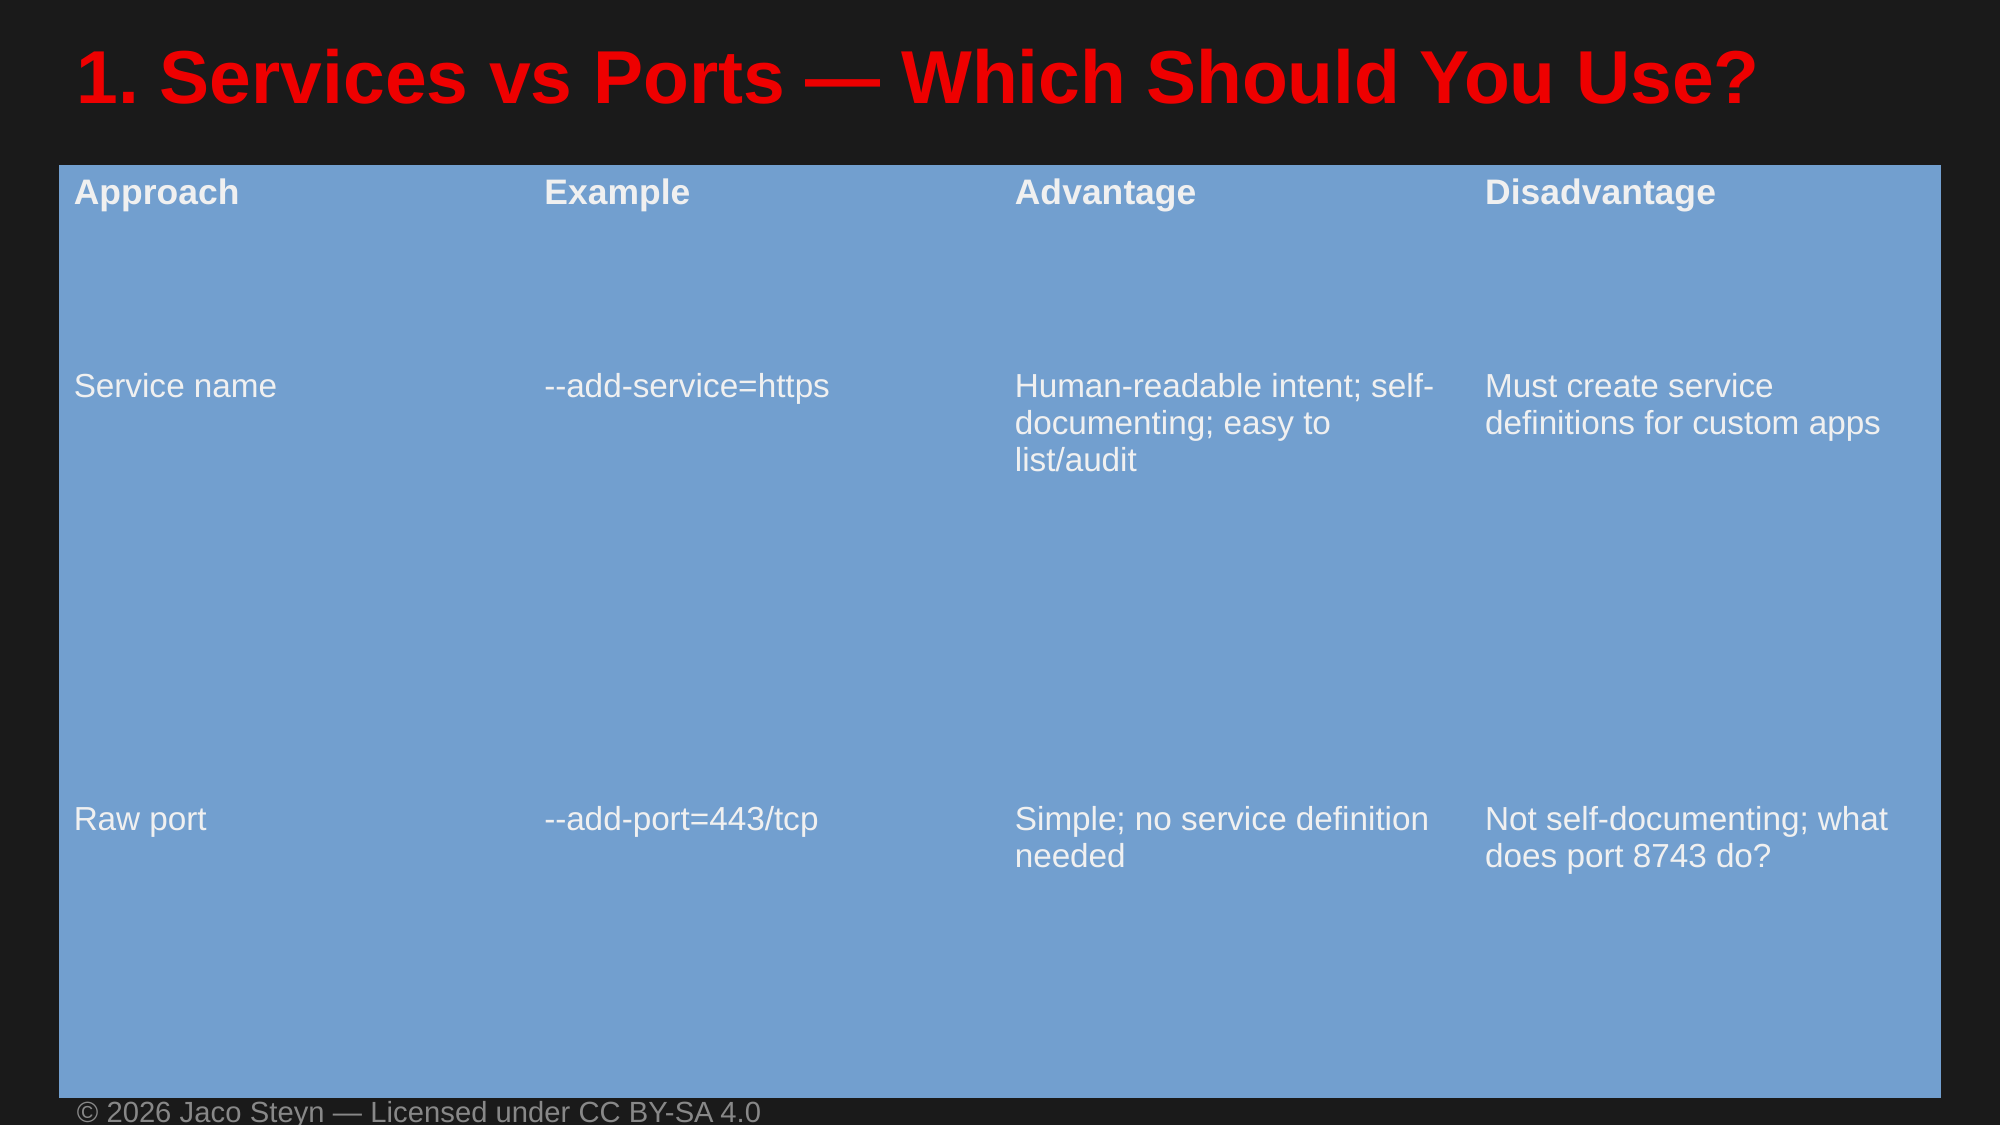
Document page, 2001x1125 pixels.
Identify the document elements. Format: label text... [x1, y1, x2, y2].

table_cell Simple; no service definition needed [1000, 793, 1471, 1083]
table_cell --add-service=https [530, 360, 1000, 793]
text_box © 2026 Jaco Steyn — Licensed under CC BY-SA 4.0 [59, 1083, 1942, 1120]
table_cell Service name [59, 360, 530, 793]
table_cell Human-readable intent; self-documenting; easy to list/audit [1000, 360, 1471, 793]
table_header Approach [59, 165, 530, 360]
table_header Disadvantage [1471, 165, 1941, 360]
table_cell Raw port [59, 793, 530, 1083]
table_header Example [530, 165, 1000, 360]
table_cell Must create service definitions for custom apps [1471, 360, 1941, 793]
text_box 1. Services vs Ports — Which Should You Use? [59, 23, 1942, 142]
table_cell --add-port=443/tcp [530, 793, 1000, 1083]
table_cell Not self-documenting; what does port 8743 do? [1471, 793, 1941, 1083]
table_header Advantage [1000, 165, 1471, 360]
